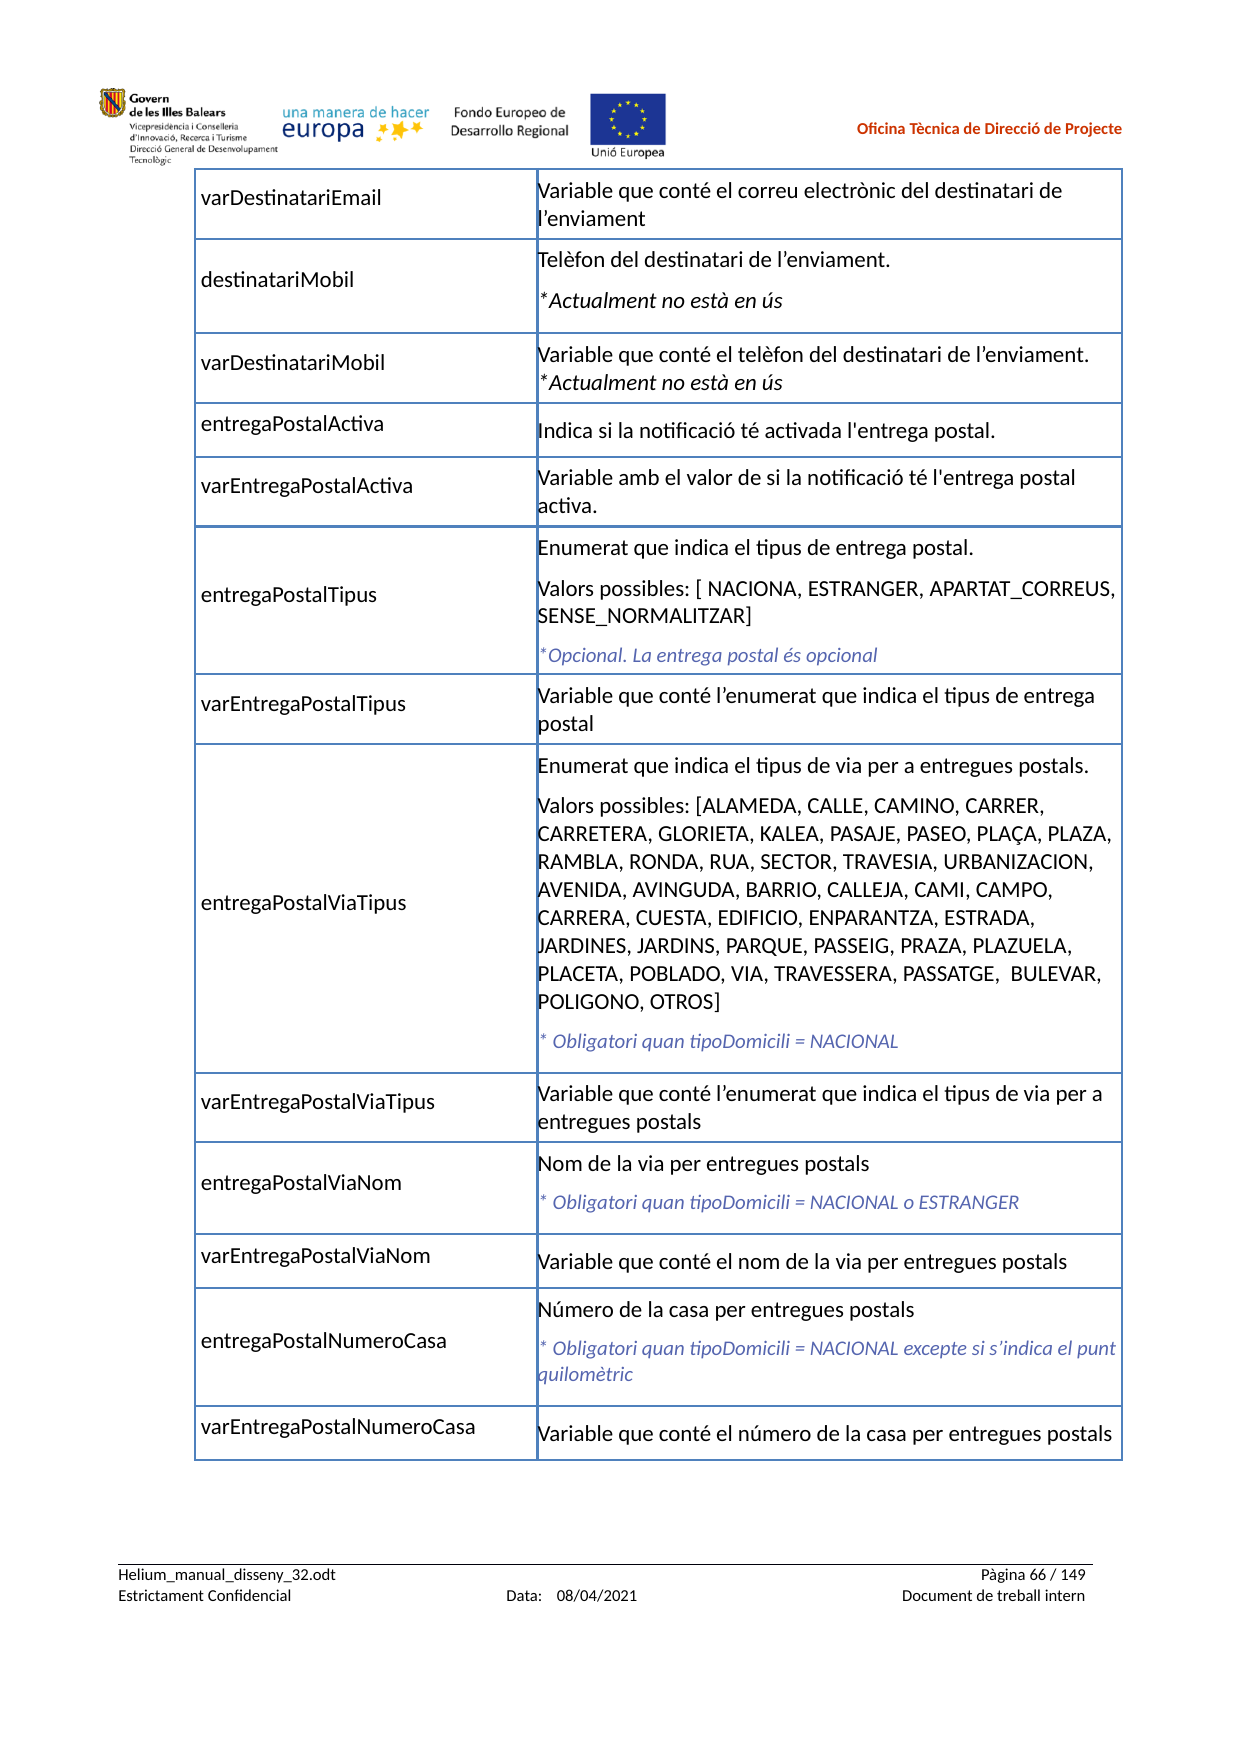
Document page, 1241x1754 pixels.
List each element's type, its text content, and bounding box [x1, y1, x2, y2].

table_cell Variable que conté el correu electrònic del destinatari de l’enviament [539, 170, 1121, 237]
table_cell Variable que conté el número de la casa per entregues postals [539, 1407, 1121, 1459]
table_cell varEntregaPostalViaTipus [196, 1074, 536, 1141]
table_cell Número de la casa per entregues postals * Obligatori quan tipoDomicili = NACIONAL excepte si s’indica el punt quilomètric [539, 1289, 1121, 1404]
table_cell Variable que conté el nom de la via per entregues postals [539, 1235, 1121, 1287]
table_cell varEntregaPostalNumeroCasa [196, 1407, 536, 1459]
table_cell Variable que conté el telèfon del destinatari de l’enviament. *Actualment no està en ús [539, 334, 1121, 402]
table_cell entregaPostalActiva [196, 404, 536, 456]
table_cell varDestinatariEmail [196, 170, 536, 237]
table_cell Nom de la via per entregues postals * Obligatori quan tipoDomicili = NACIONAL o ESTRANGER [539, 1143, 1121, 1233]
table_cell varDestinatariMobil [196, 334, 536, 402]
table_cell entregaPostalNumeroCasa [196, 1289, 536, 1404]
table_cell varEntregaPostalTipus [196, 675, 536, 743]
table_cell Variable que conté l’enumerat que indica el tipus de via per a entregues postals [539, 1074, 1121, 1141]
table_cell Enumerat que indica el tipus de entrega postal. Valors possibles: [ NACIONA, ESTRANGER, APARTAT_CORREUS, SENSE_NORMALITZAR] *Opcional. La entrega postal és opcional [539, 528, 1121, 673]
table_cell varEntregaPostalViaNom [196, 1235, 536, 1287]
table_cell Variable amb el valor de si la notificació té l'entrega postal activa. [539, 458, 1121, 525]
table_cell Indica si la notificació té activada l'entrega postal. [539, 404, 1121, 456]
table_cell entregaPostalViaNom [196, 1143, 536, 1233]
table_cell Variable que conté l’enumerat que indica el tipus de entrega postal [539, 675, 1121, 743]
table_cell entregaPostalViaTipus [196, 745, 536, 1072]
table_cell varEntregaPostalActiva [196, 458, 536, 525]
table_cell destinatariMobil [196, 240, 536, 332]
picture [99, 87, 668, 166]
table_cell Enumerat que indica el tipus de via per a entregues postals. Valors possibles: [ALAMEDA, CALLE, CAMINO, CARRER, CARRETERA, GLORIETA, KALEA, PASAJE, PASEO, PLAÇA, PLAZA, RAMBLA, RONDA, RUA, SECTOR, TRAVESIA, URBANIZACION, AVENIDA, AVINGUDA, BARRIO, CALLEJA, CAMI, CAMPO, CARRERA, CUESTA, EDIFICIO, ENPARANTZA, ESTRADA, JARDINES, JARDINS, PARQUE, PASSEIG, PRAZA, PLAZUELA, PLACETA, POBLADO, VIA, TRAVESSERA, PASSATGE, BULEVAR, POLIGONO, OTROS] * Obligatori quan tipoDomicili = NACIONAL [539, 745, 1121, 1072]
table_cell Telèfon del destinatari de l’enviament. *Actualment no està en ús [539, 240, 1121, 332]
table_cell entregaPostalTipus [196, 528, 536, 673]
